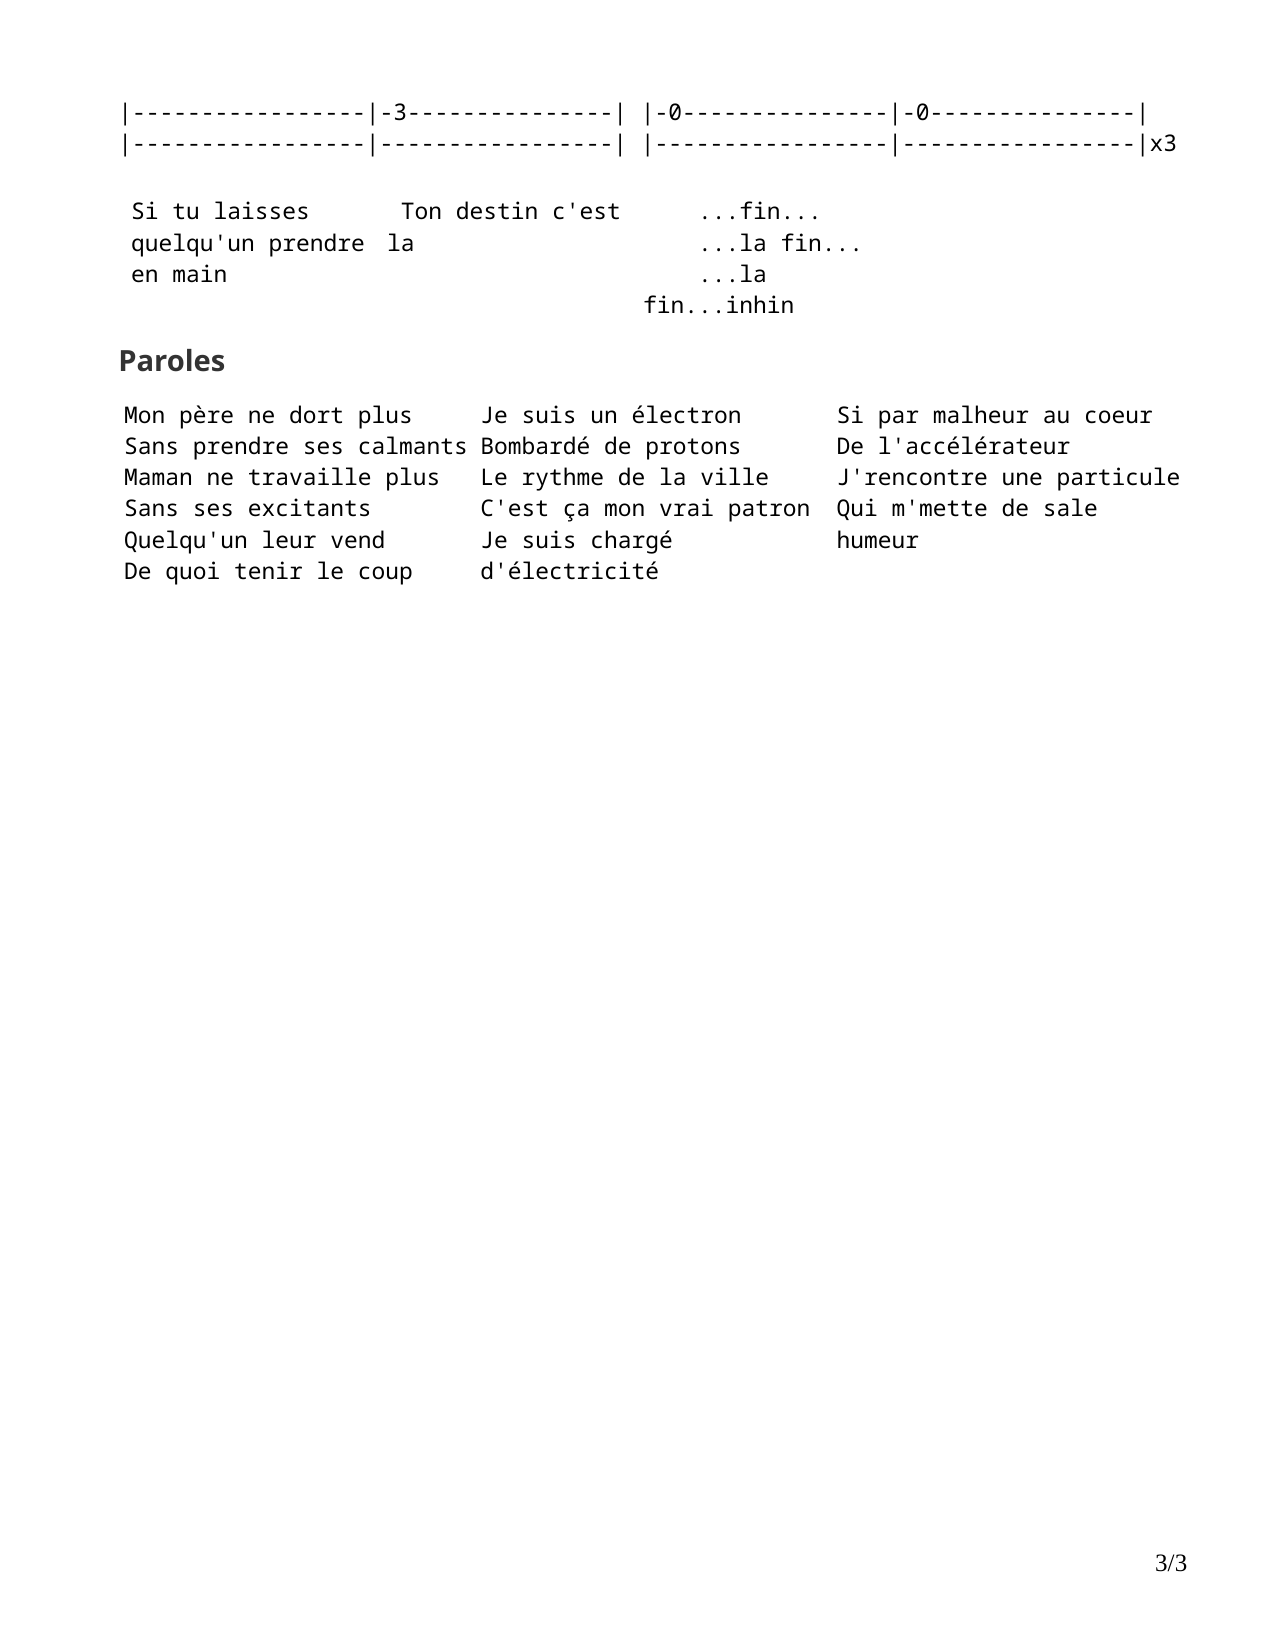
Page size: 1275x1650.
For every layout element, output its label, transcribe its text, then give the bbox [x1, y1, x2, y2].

table_header [893, 190, 1149, 326]
table_header Si tu laisses quelqu'un prendre en main [125, 190, 381, 326]
text |-----------------|-3---------------| |-0---------------|-0---------------| |-----------------|-----------------| |-----------------|-----------------|x3 [118, 96, 1187, 189]
table_header ...fin... ...la fin... ...la fin...inhin [637, 190, 893, 326]
table_header Je suis un électron Bombardé de protons Le rythme de la ville C'est ça mon vrai patron Je suis chargé d'électricité [474, 393, 831, 592]
table_header Mon père ne dort plus Sans prendre ses calmants Maman ne travaille plus Sans ses excitants Quelqu'un leur vend De quoi tenir le coup [118, 393, 474, 592]
table_header Si par malheur au coeur De l'accélérateur J'rencontre une particule Qui m'mette de sale humeur [831, 393, 1187, 592]
subtitle Paroles [118, 341, 1187, 380]
table_header Ton destin c'est la [381, 190, 637, 326]
